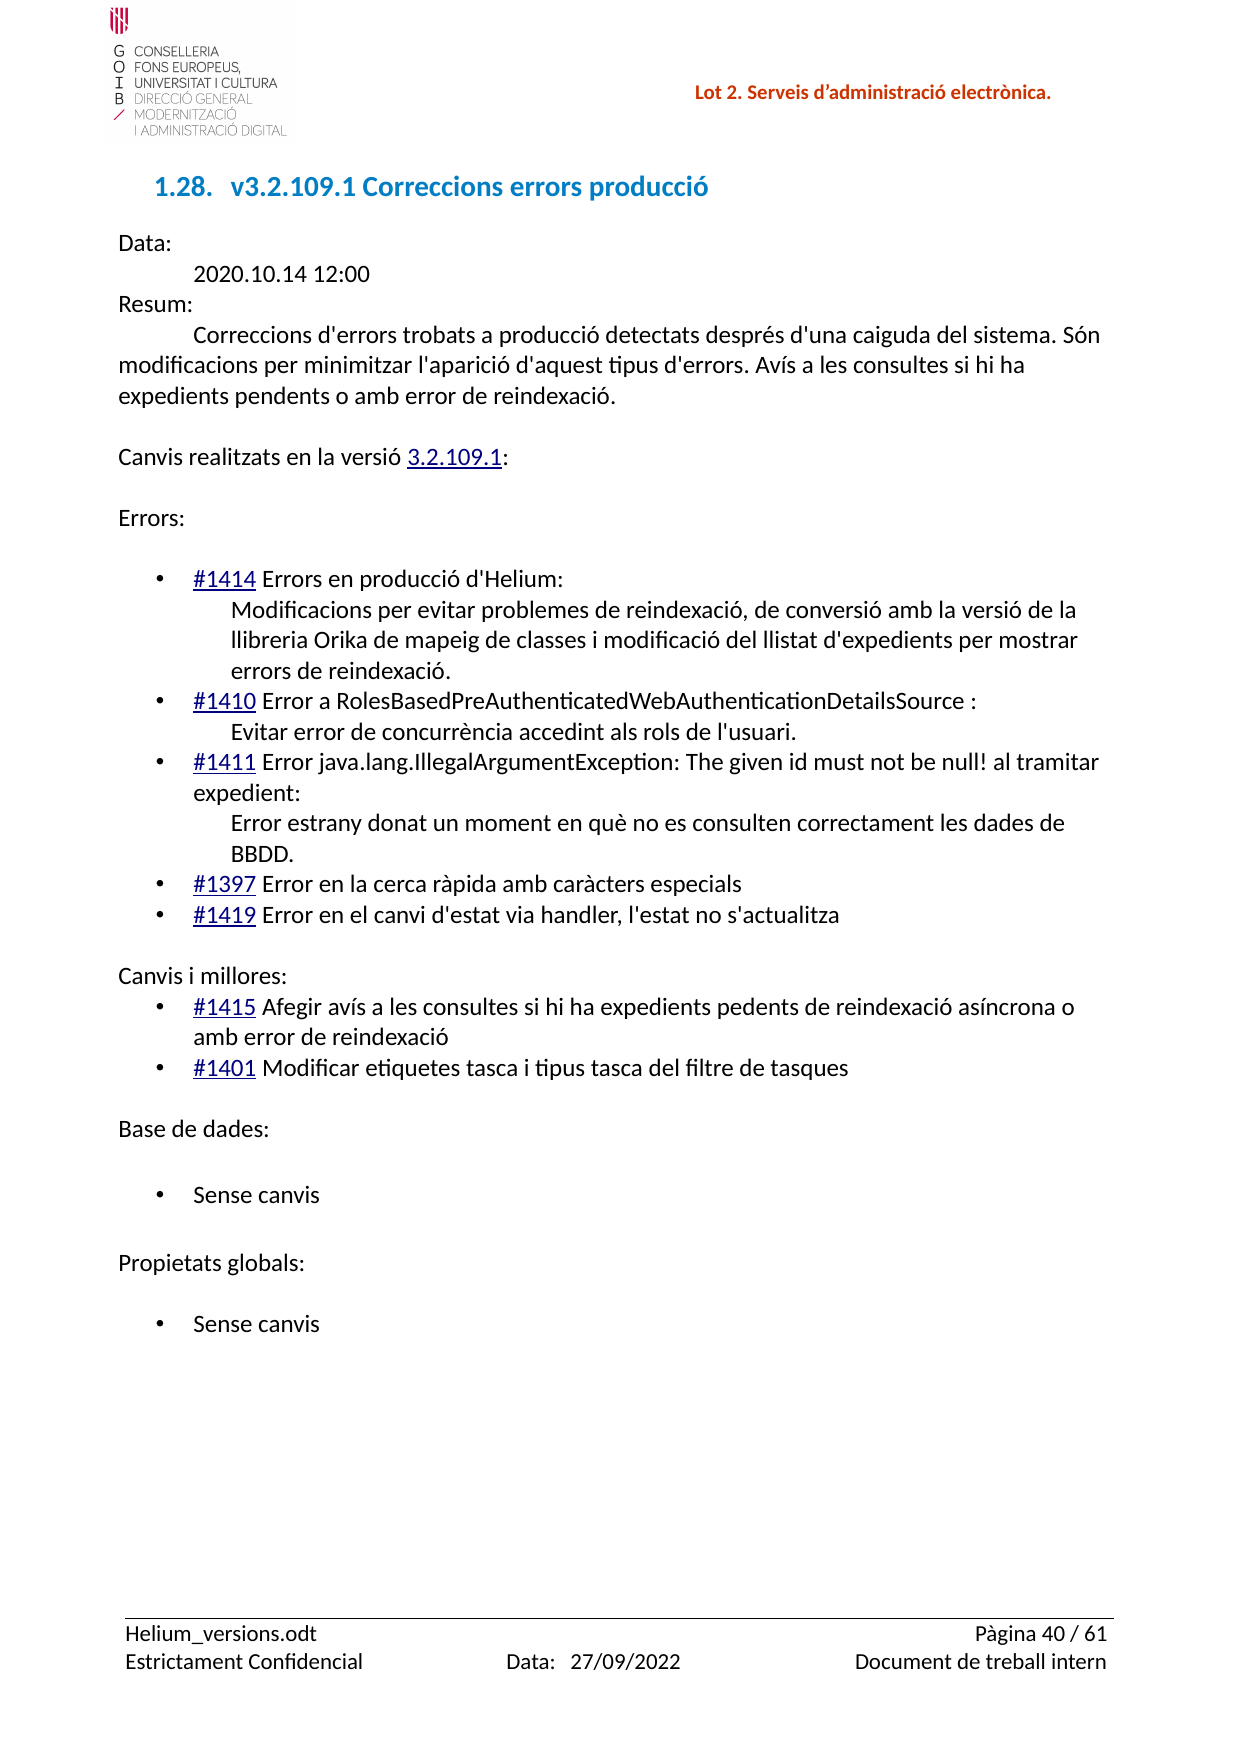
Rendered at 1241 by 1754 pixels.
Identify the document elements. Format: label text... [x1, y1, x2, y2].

list #1414 Errors en producció d'Helium: [156, 563, 1122, 594]
subtitle v3.2.109.1 Correccions errors producció [153, 168, 1122, 204]
text Errors: [118, 502, 1122, 533]
text Correccions d'errors trobats a producció detectats després d'una caiguda del sistema. Són modificacions per minimitzar l'aparició d'aquest tipus d'errors. Avís a les consultes si hi ha expedients pendents o amb error de reindexació. [118, 319, 1122, 411]
list #1410 Error a RolesBasedPreAuthenticatedWebAuthenticationDetailsSource : [156, 685, 1122, 716]
text Propietats globals: [118, 1247, 1122, 1277]
list #1419 Error en el canvi d'estat via handler, l'estat no s'actualitza [156, 899, 1122, 929]
list Sense canvis [156, 1180, 1122, 1210]
list #1401 Modificar etiquetes tasca i tipus tasca del filtre de tasques [156, 1052, 1122, 1082]
text Data: [118, 228, 1122, 258]
text Base de dades: [118, 1113, 1122, 1143]
list #1397 Error en la cerca ràpida amb caràcters especials [156, 868, 1122, 899]
picture [100, 0, 297, 144]
list #1415 Afegir avís a les consultes si hi ha expedients pedents de reindexació asíncrona o amb error de reindexació [156, 991, 1122, 1052]
list Sense canvis [156, 1308, 1122, 1338]
text Canvis i millores: [118, 960, 1122, 991]
list #1411 Error java.lang.IllegalArgumentException: The given id must not be null! al tramitar expedient: [156, 746, 1122, 807]
text 2020.10.14 12:00 [118, 258, 1122, 289]
text Resum: [118, 289, 1122, 319]
list Evitar error de concurrència accedint als rols de l'usuari. [193, 716, 1122, 746]
list Error estrany donat un moment en què no es consulten correctament les dades de BBDD. [193, 807, 1122, 868]
list Modificacions per evitar problemes de reindexació, de conversió amb la versió de la llibreria Orika de mapeig de classes i modificació del llistat d'expedients per mostrar errors de reindexació. [193, 594, 1122, 685]
text Canvis realitzats en la versió 3.2.109.1: [118, 441, 1122, 472]
